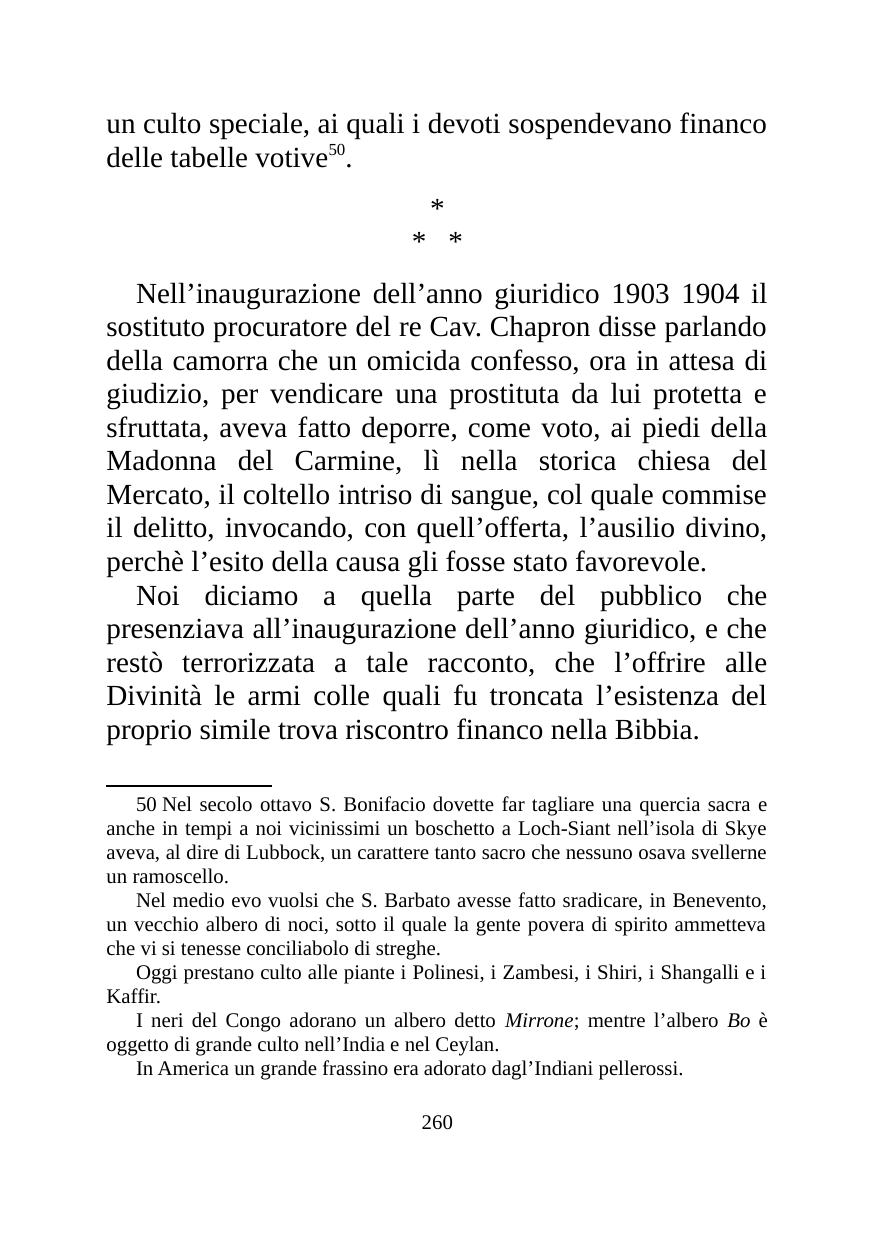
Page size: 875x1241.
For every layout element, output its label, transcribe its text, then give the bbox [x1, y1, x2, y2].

text * * * [106, 191, 768, 258]
text Nel secolo ottavo S. Bonifacio dovette far tagliare una quercia sacra e anche in tempi a noi vicinissimi un boschetto a Loch-Siant nell’isola di Skye aveva, al dire di Lubbock, un carattere tanto sacro che nessuno osava svellerne un ramoscello. [106, 792, 768, 888]
text Nel medio evo vuolsi che S. Barbato avesse fatto sradicare, in Benevento, un vecchio albero di noci, sotto il quale la gente povera di spirito ammetteva che vi si tenesse conciliabolo di streghe. [106, 888, 768, 960]
text un culto speciale, ai quali i devoti sospendevano financo delle tabelle votive. [106, 106, 768, 173]
text In America un grande frassino era adorato dagl’Indiani pellerossi. [106, 1056, 768, 1080]
text Oggi prestano culto alle piante i Polinesi, i Zambesi, i Shiri, i Shangalli e i Kaffir. [106, 960, 768, 1008]
text Noi diciamo a quella parte del pubblico che presenziava all’inaugurazione dell’anno giuridico, e che restò terrorizzata a tale racconto, che l’offrire alle Divinità le armi colle quali fu troncata l’esistenza del proprio simile trova riscontro financo nella Bibbia. [106, 578, 768, 745]
text Nell’inaugurazione dell’anno giuridico 1903 1904 il sostituto procuratore del re Cav. Chapron disse parlando della camorra che un omicida confesso, ora in attesa di giudizio, per vendicare una prostituta da lui protetta e sfruttata, aveva fatto deporre, come voto, ai piedi della Madonna del Carmine, lì nella storica chiesa del Mercato, il coltello intriso di sangue, col quale commise il delitto, invocando, con quell’offerta, l’ausilio divino, perchè l’esito della causa gli fosse stato favorevole. [106, 276, 768, 578]
text I neri del Congo adorano un albero detto Mirrone; mentre l’albero Bo è oggetto di grande culto nell’India e nel Ceylan. [106, 1008, 768, 1056]
